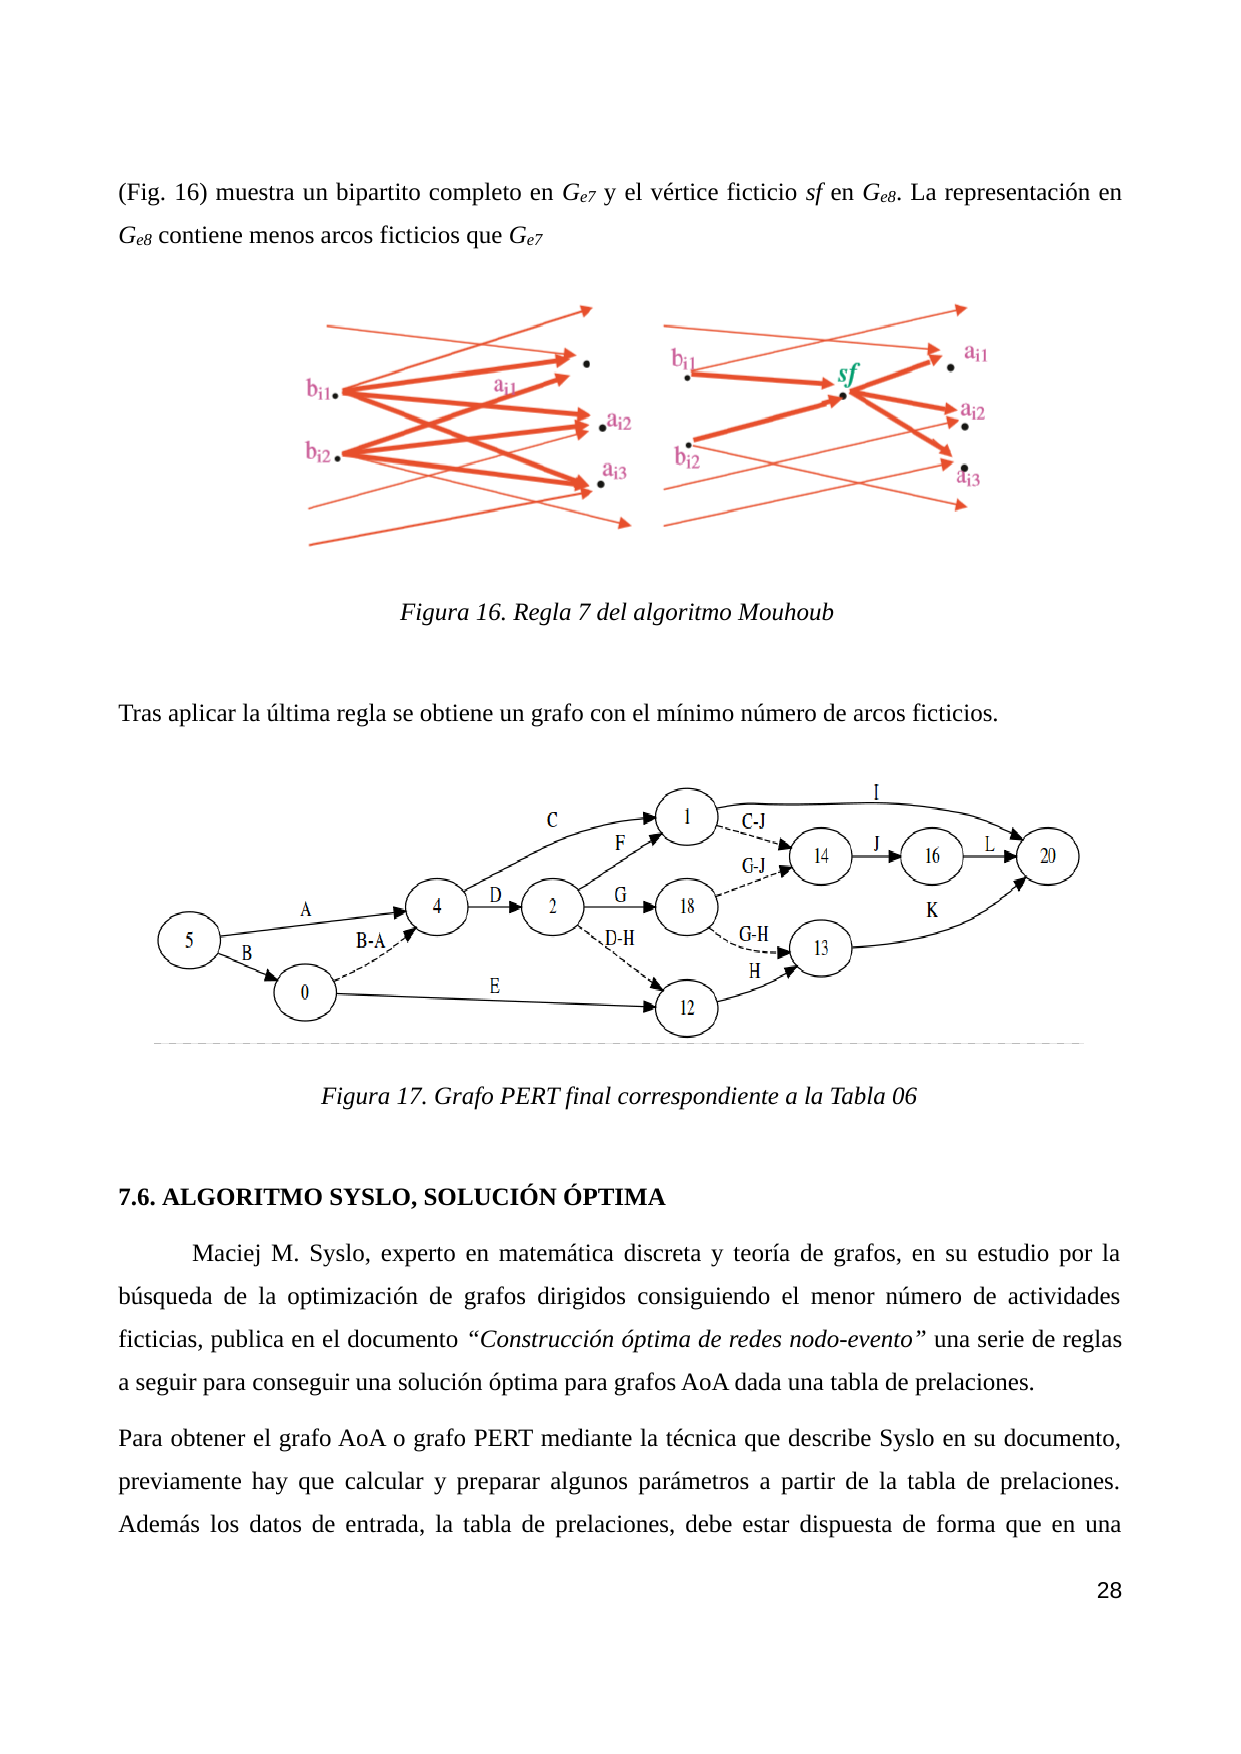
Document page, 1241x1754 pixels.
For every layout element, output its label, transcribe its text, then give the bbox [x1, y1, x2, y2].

text Figura 17. Grafo PERT final correspondiente a la Tabla 06 [118, 1081, 1122, 1110]
picture [269, 276, 1009, 559]
text (Fig. 16) muestra un bipartito completo en Ge7 y el vértice ficticio sf en Ge8. La representación en Ge8 contiene menos arcos ficticios que Ge7 [118, 177, 1122, 249]
text Para obtener el grafo AoA o grafo PERT mediante la técnica que describe Syslo en su documento, previamente hay que calcular y preparar algunos parámetros a partir de la tabla de prelaciones. Además los datos de entrada, la tabla de prelaciones, debe estar dispuesta de forma que en una [118, 1423, 1122, 1538]
picture [152, 753, 1088, 1044]
text Tras aplicar la última regla se obtiene un grafo con el mínimo número de arcos ficticios. [118, 698, 1122, 727]
text Maciej M. Syslo, experto en matemática discreta y teoría de grafos, en su estudio por la búsqueda de la optimización de grafos dirigidos consiguiendo el menor número de actividades ficticias, publica en el documento “Construcción óptima de redes nodo-evento” una serie de reglas a seguir para conseguir una solución óptima para grafos AoA dada una tabla de prelaciones. [118, 1238, 1122, 1396]
text 7.6. ALGORITMO SYSLO, SOLUCIÓN ÓPTIMA [118, 1182, 1122, 1211]
text Figura 16. Regla 7 del algoritmo Mouhoub [118, 597, 1122, 626]
